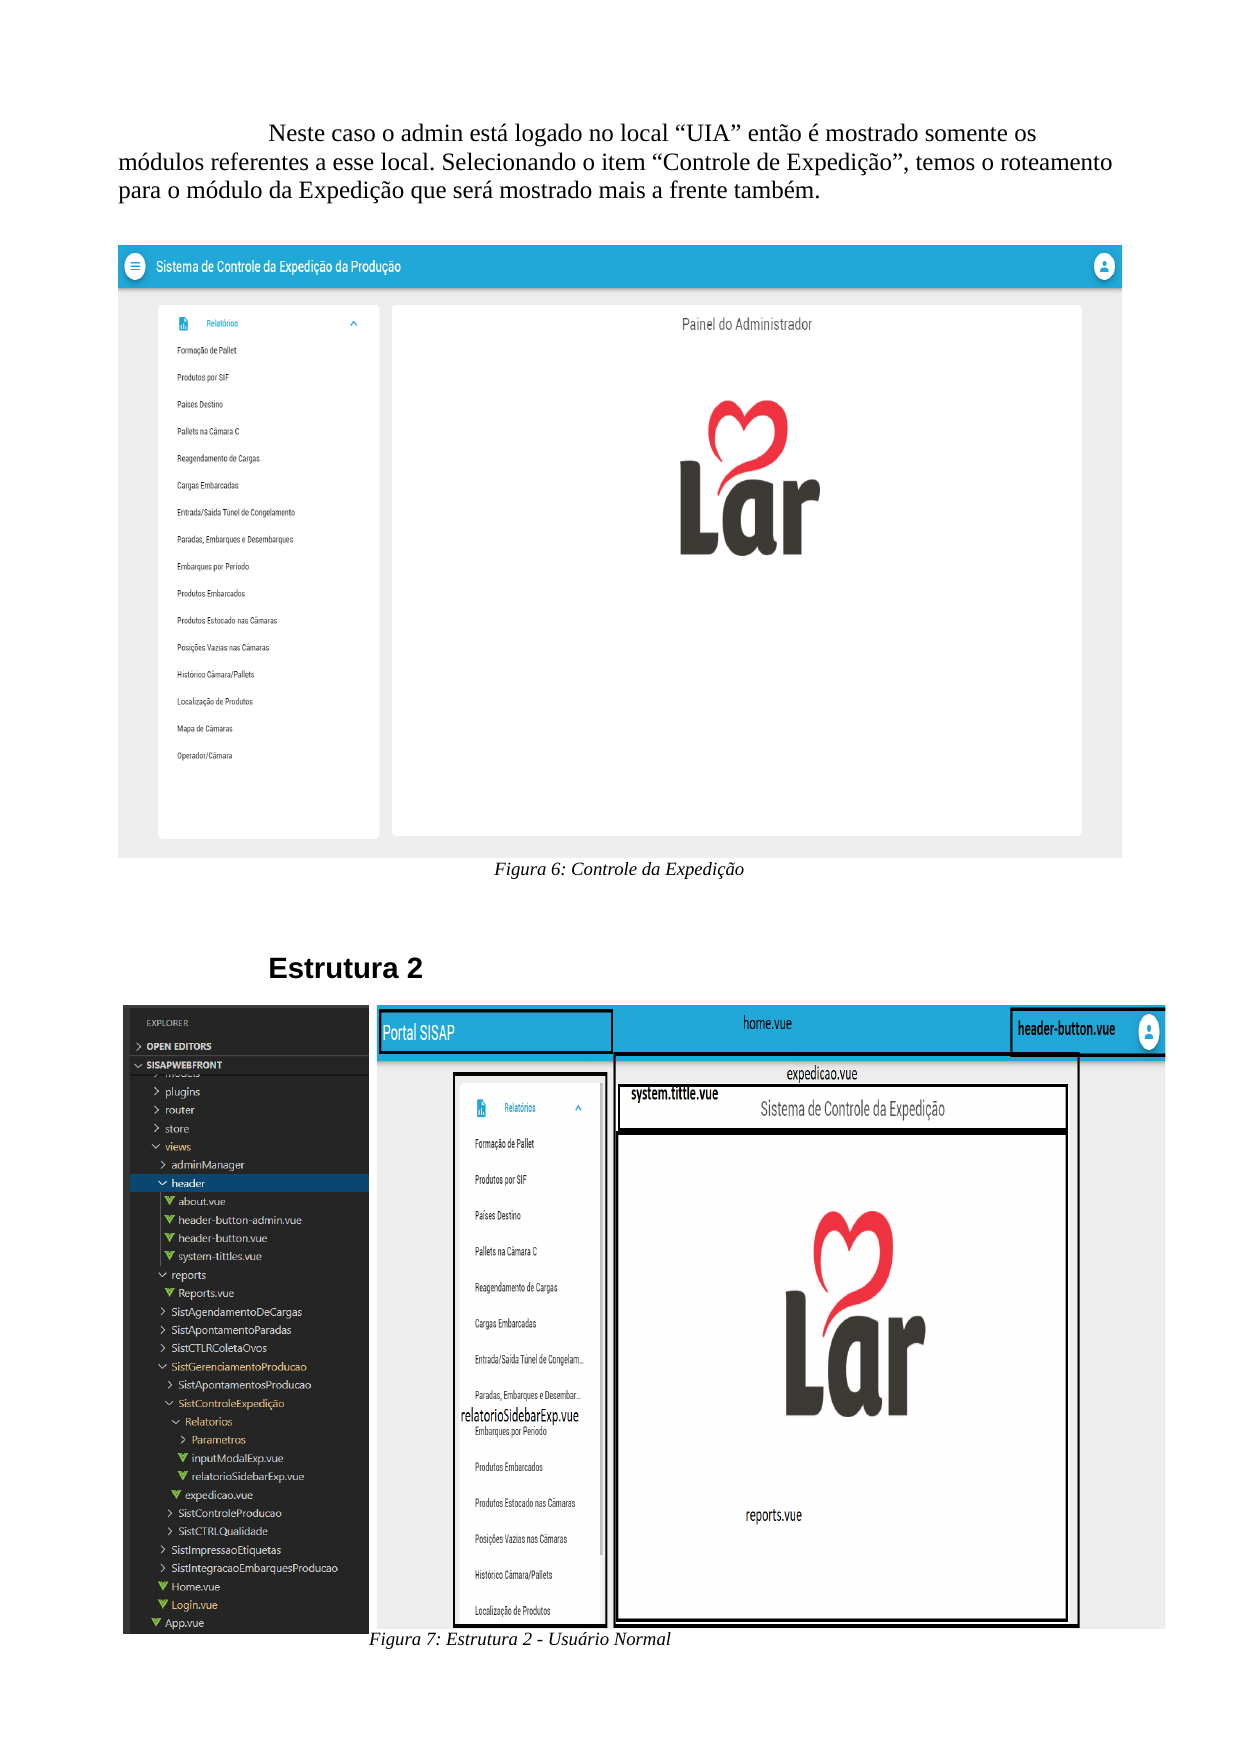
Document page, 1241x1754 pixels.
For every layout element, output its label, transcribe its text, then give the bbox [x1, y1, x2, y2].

picture [376, 1005, 1166, 1629]
picture [123, 1005, 369, 1634]
text Figura 6: Controle da Expedição [118, 858, 1122, 879]
text Neste caso o admin está logado no local “UIA” então é mostrado somente os módulos referentes a esse local. Selecionando o item “Controle de Expedição”, temos o roteamento para o módulo da Expedição que será mostrado mais a frente também. [118, 118, 1122, 204]
picture [118, 245, 1123, 858]
text Figura 7: Estrutura 2 - Usuário Normal [369, 1629, 1158, 1650]
subtitle Estrutura 2 [118, 951, 1122, 985]
